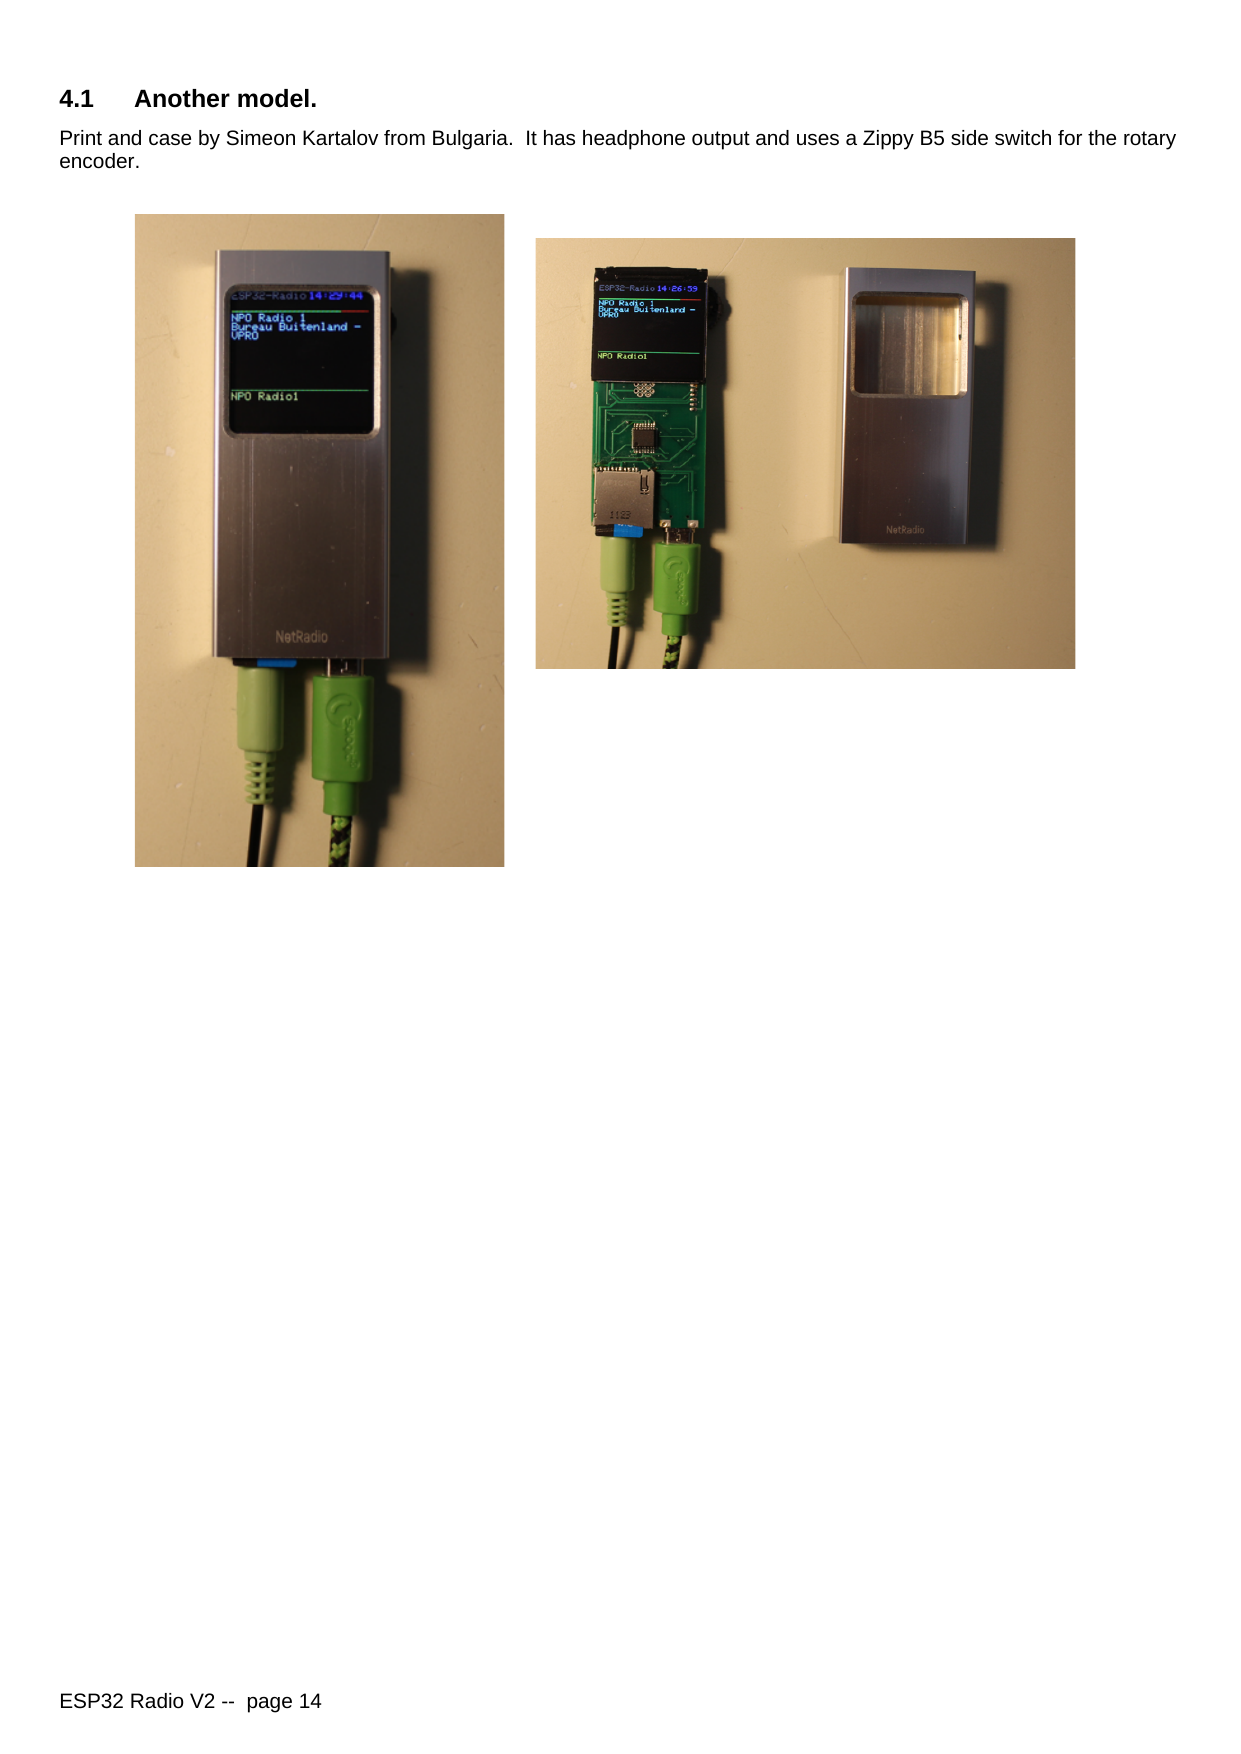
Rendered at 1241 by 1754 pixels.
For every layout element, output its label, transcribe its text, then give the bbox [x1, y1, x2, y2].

picture [134, 214, 505, 867]
subtitle Another model. [59, 84, 1181, 113]
picture [535, 238, 1076, 669]
text Print and case by Simeon Kartalov from Bulgaria. It has headphone output and uses a Zippy B5 side switch for the rotary encoder. [59, 125, 1181, 173]
